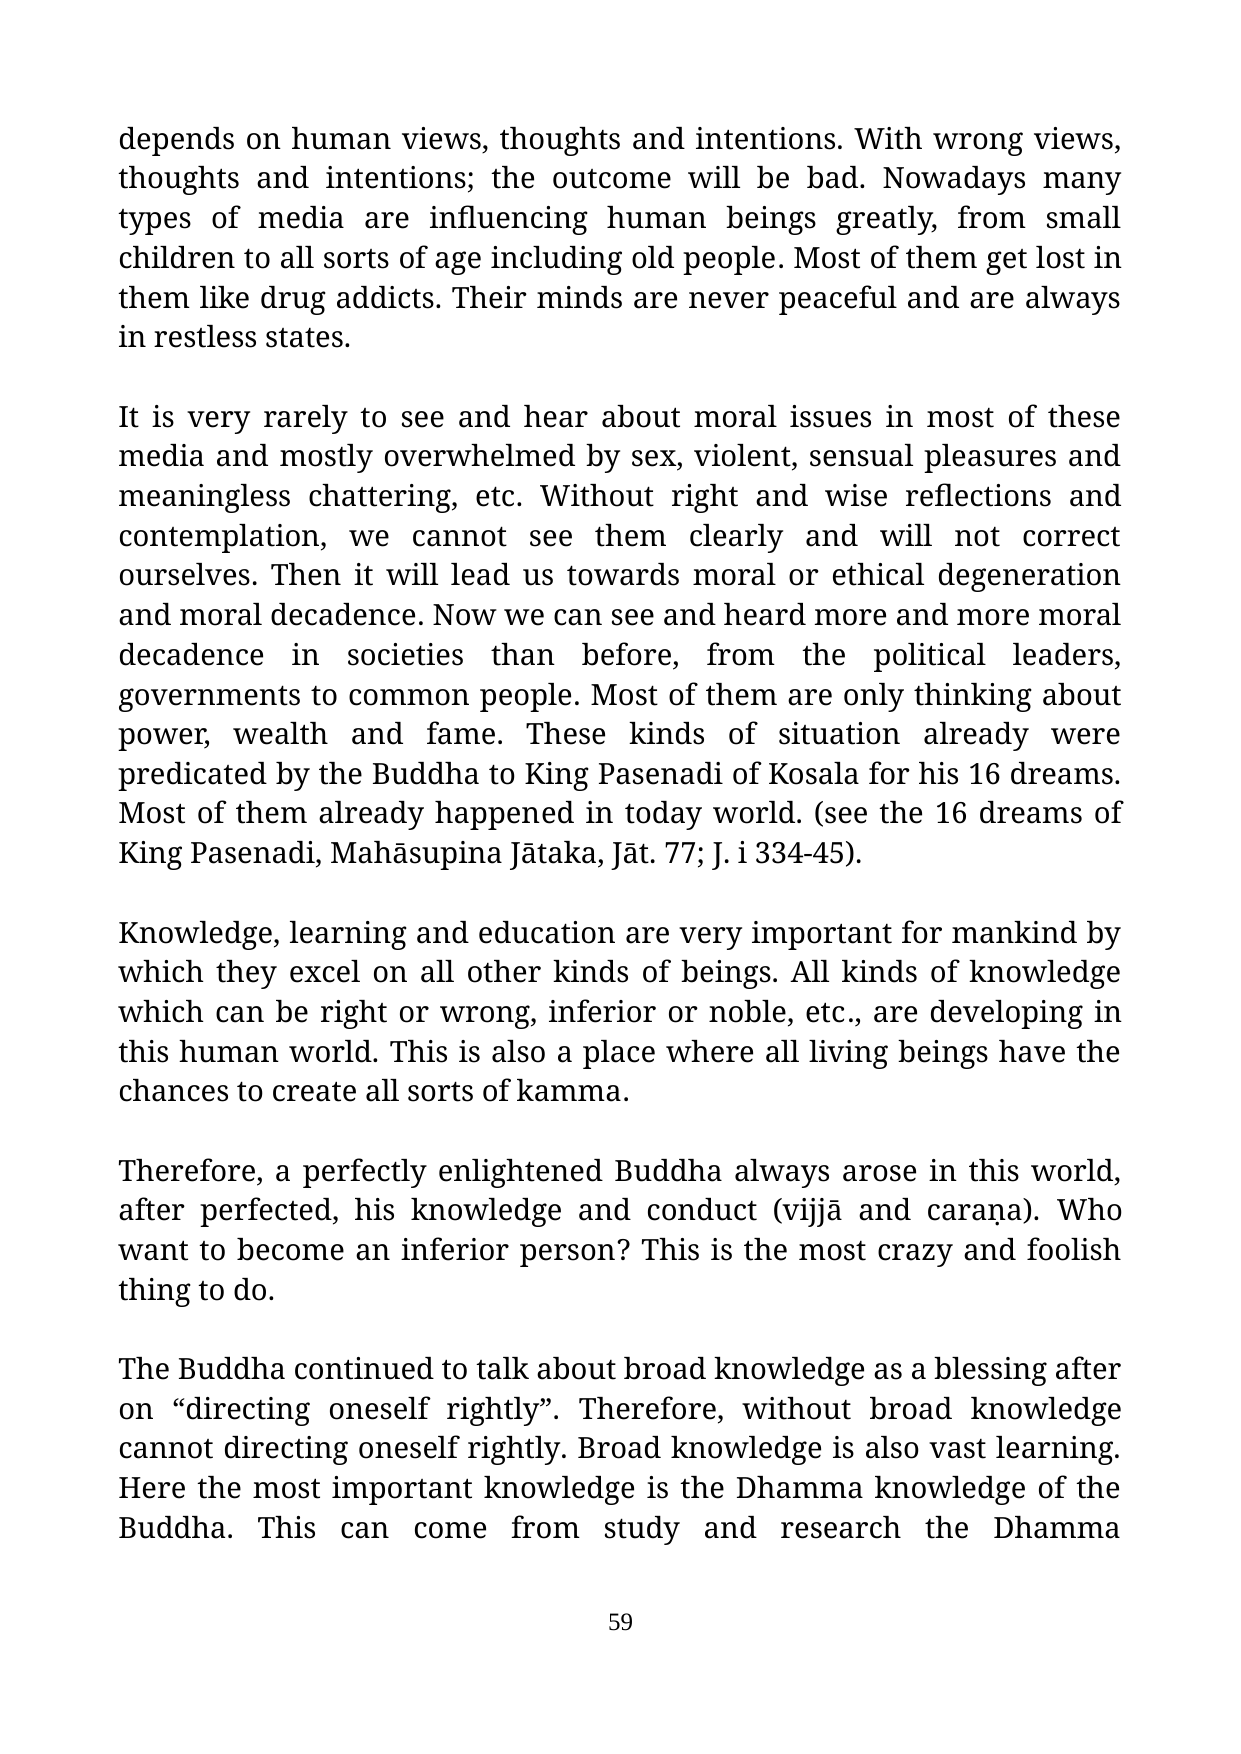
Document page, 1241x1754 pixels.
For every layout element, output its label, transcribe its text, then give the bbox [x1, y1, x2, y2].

text It is very rarely to see and hear about moral issues in most of these media and mostly overwhelmed by sex, violent, sensual pleasures and meaningless chattering, etc. Without right and wise reflections and contemplation, we cannot see them clearly and will not correct ourselves. Then it will lead us towards moral or ethical degeneration and moral decadence. Now we can see and heard more and more moral decadence in societies than before, from the political leaders, governments to common people. Most of them are only thinking about power, wealth and fame. These kinds of situation already were predicated by the Buddha to King Pasenadi of Kosala for his 16 dreams. Most of them already happened in today world. (see the 16 dreams of King Pasenadi, Mahāsupina Jātaka, Jāt. 77; J. i 334-45). [118, 396, 1122, 872]
text Therefore, a perfectly enlightened Buddha always arose in this world, after perfected, his knowledge and conduct (vijjā and caraṇa). Who want to become an inferior person? This is the most crazy and foolish thing to do. [118, 1150, 1122, 1309]
text The Buddha continued to talk about broad knowledge as a blessing after on “directing oneself rightly”. Therefore, without broad knowledge cannot directing oneself rightly. Broad knowledge is also vast learning. Here the most important knowledge is the Dhamma knowledge of the Buddha. This can come from study and research the Dhamma [118, 1348, 1122, 1547]
text Knowledge, learning and education are very important for mankind by which they excel on all other kinds of beings. All kinds of knowledge which can be right or wrong, inferior or noble, etc., are developing in this human world. This is also a place where all living beings have the chances to create all sorts of kamma. [118, 912, 1122, 1110]
text depends on human views, thoughts and intentions. With wrong views, thoughts and intentions; the outcome will be bad. Nowadays many types of media are influencing human beings greatly, from small children to all sorts of age including old people. Most of them get lost in them like drug addicts. Their minds are never peaceful and are always in restless states. [118, 118, 1122, 356]
